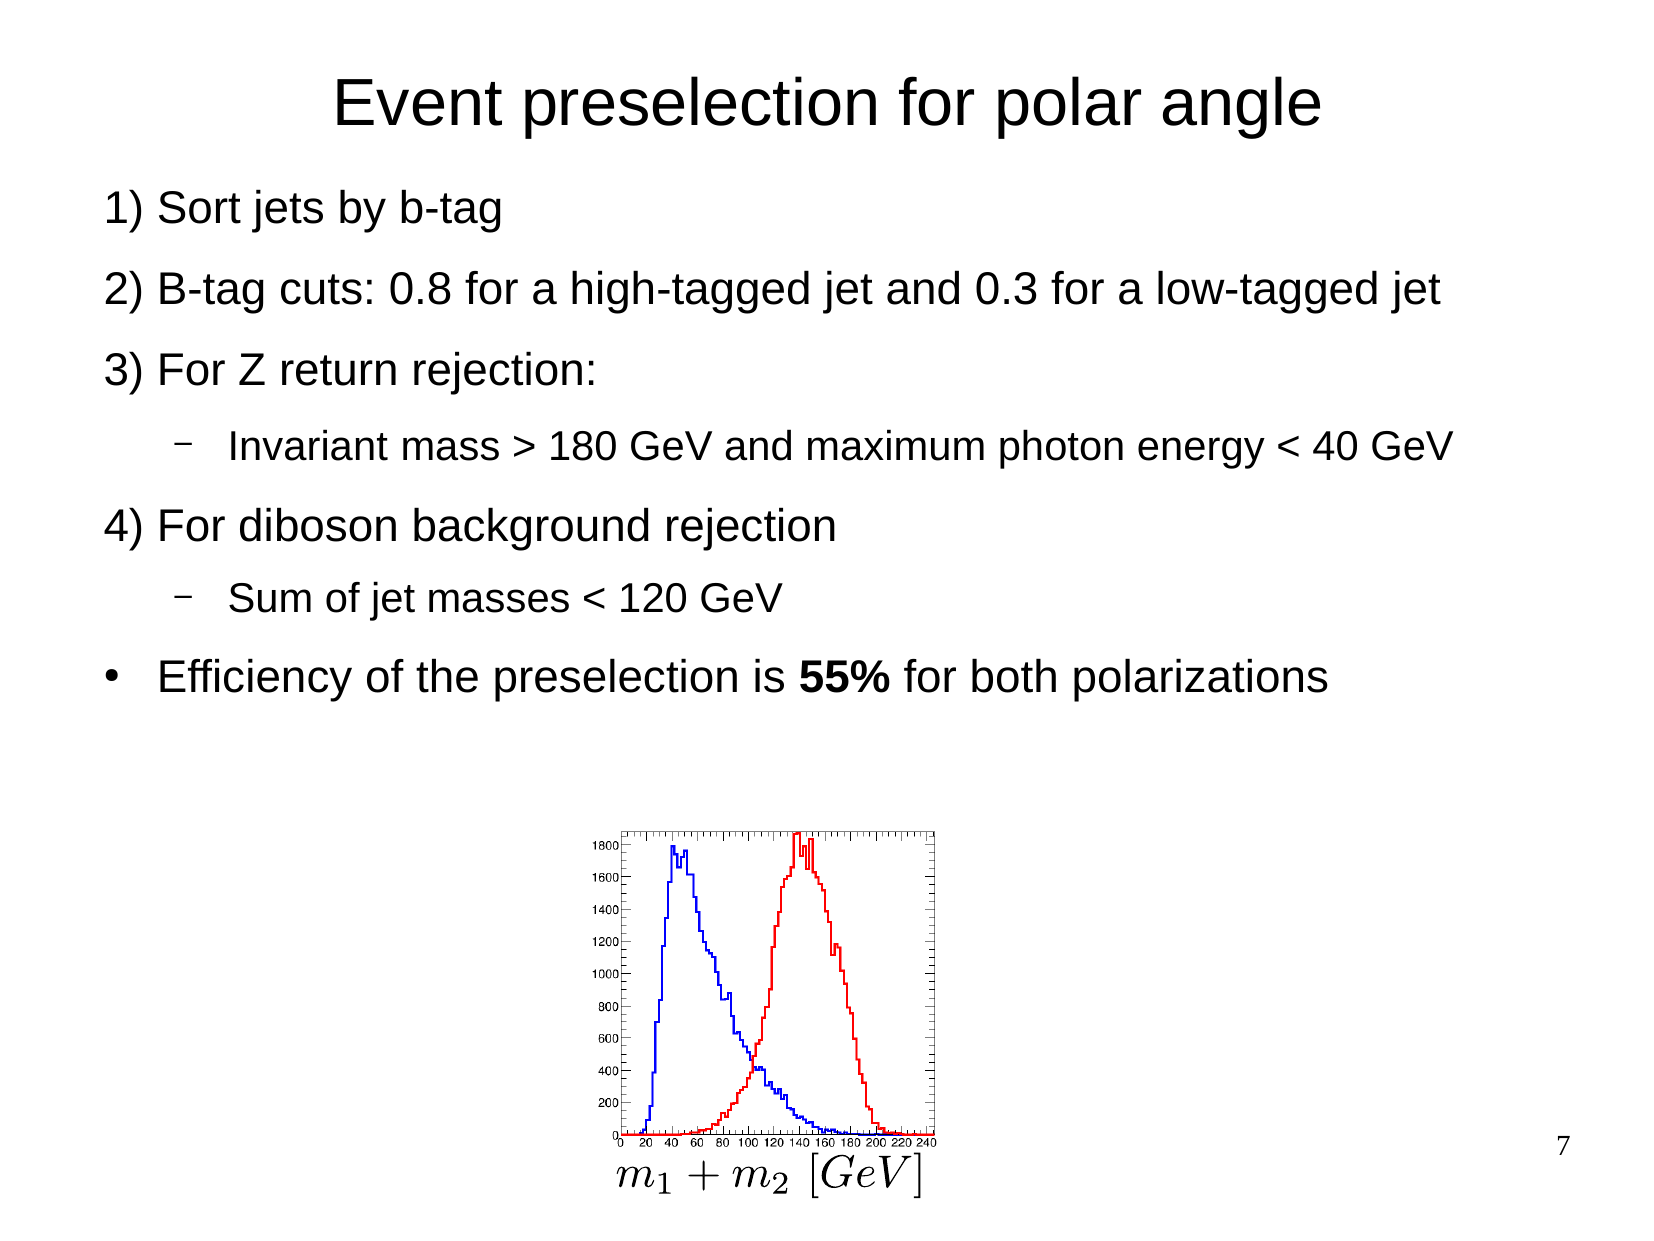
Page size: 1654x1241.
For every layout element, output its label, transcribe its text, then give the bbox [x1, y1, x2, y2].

title Event preselection for polar angle [85, 52, 1571, 153]
list Sort jets by b-tag B-tag cuts: 0.8 for a high-tagged jet and 0.3 for a low-tagged jet For Z return rejection: Invariant mass > 180 GeV and maximum photon energy < 40 GeV For diboson background rejection Sum of jet masses < 120 GeV Efficiency of the preselection is 55% for both polarizations [85, 182, 1531, 1171]
text_box [615, 1152, 926, 1199]
picture [586, 826, 945, 1156]
